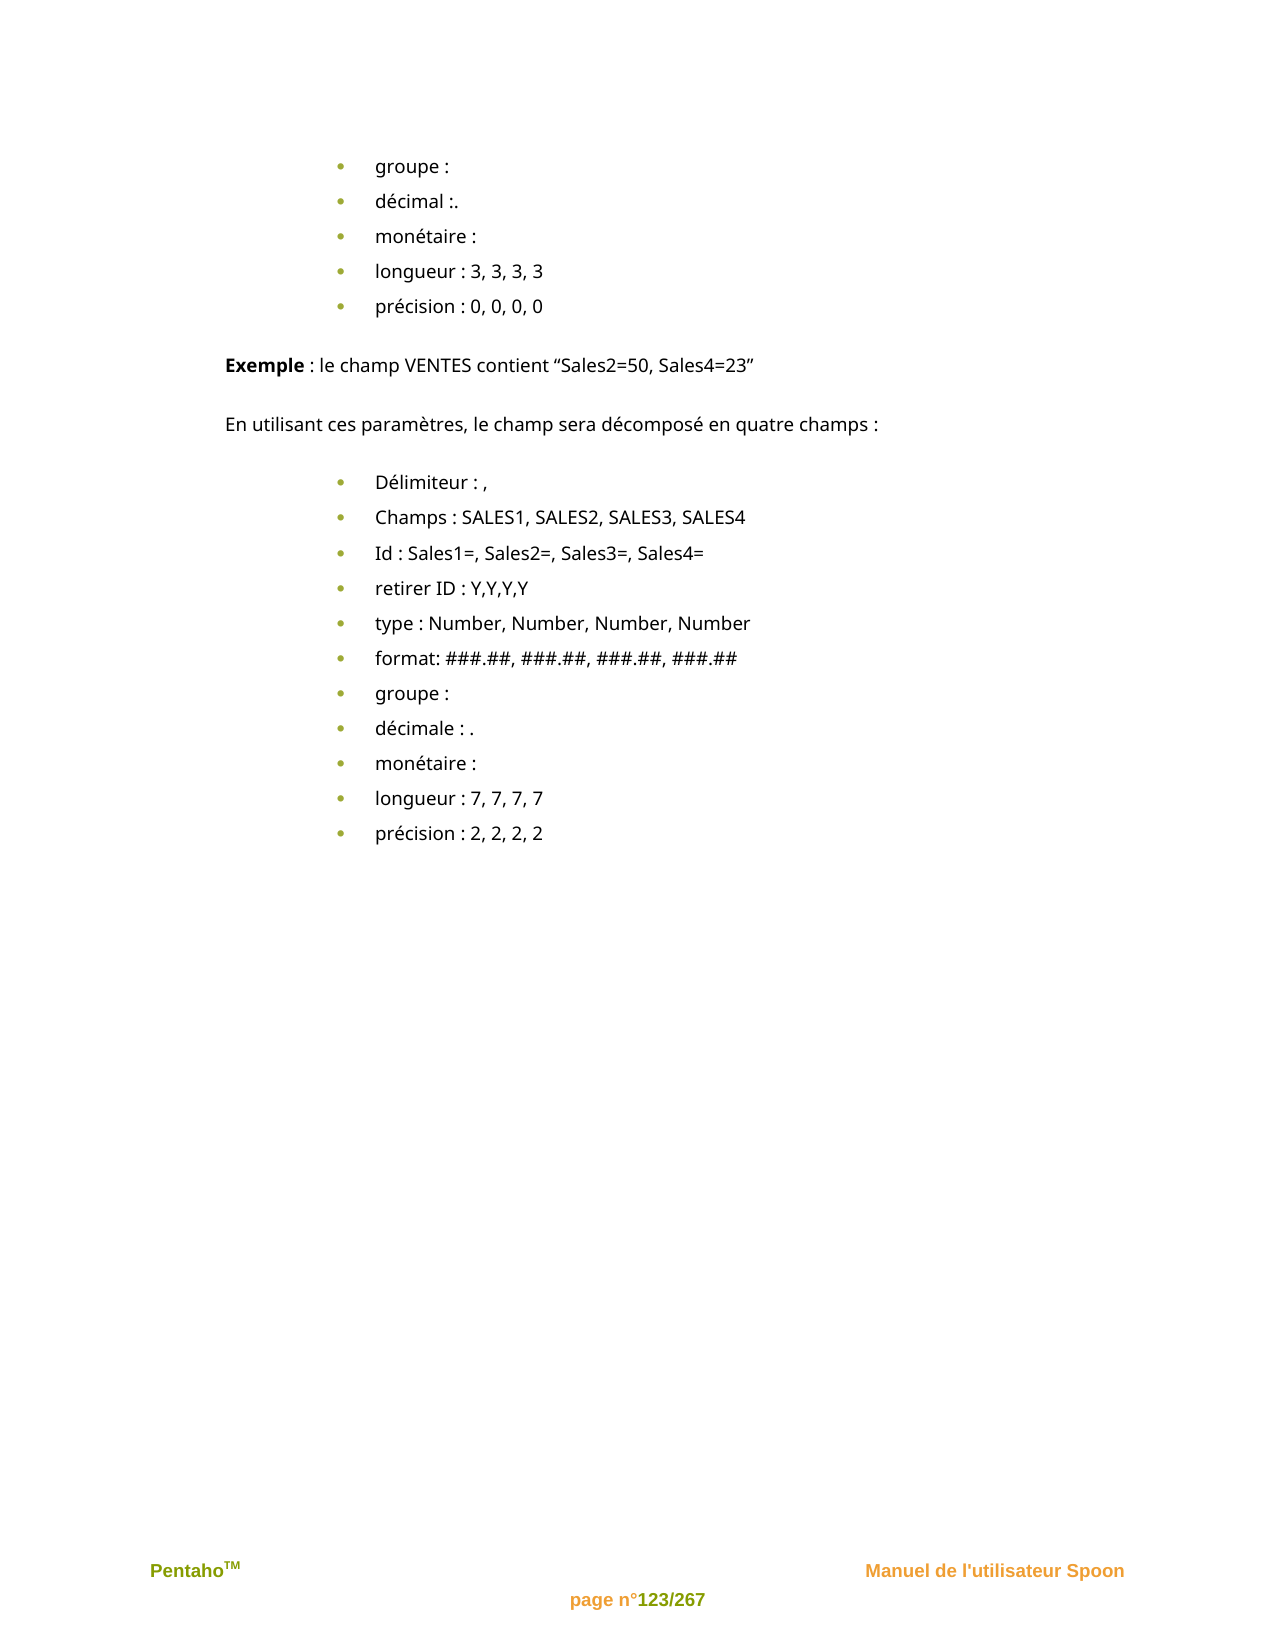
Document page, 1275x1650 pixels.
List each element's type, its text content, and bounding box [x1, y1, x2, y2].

list monétaire : [337, 747, 1125, 776]
list groupe : [337, 150, 1125, 179]
list décimal :. [337, 185, 1125, 214]
list précision : 0, 0, 0, 0 [337, 290, 1125, 319]
list retirer ID : Y,Y,Y,Y [337, 572, 1125, 601]
list précision : 2, 2, 2, 2 [337, 817, 1125, 847]
list monétaire : [337, 220, 1125, 249]
list groupe : [337, 677, 1125, 706]
list type : Number, Number, Number, Number [337, 607, 1125, 636]
list Id : Sales1=, Sales2=, Sales3=, Sales4= [337, 537, 1125, 566]
text Exemple : le champ VENTES contient “Sales2=50, Sales4=23” [225, 349, 1125, 378]
list Champs : SALES1, SALES2, SALES3, SALES4 [337, 501, 1125, 531]
list longueur : 7, 7, 7, 7 [337, 782, 1125, 811]
list Délimiteur : , [337, 466, 1125, 496]
list décimale : . [337, 712, 1125, 741]
list longueur : 3, 3, 3, 3 [337, 255, 1125, 284]
list format: ###.##, ###.##, ###.##, ###.## [337, 642, 1125, 671]
text En utilisant ces paramètres, le champ sera décomposé en quatre champs : [225, 408, 1125, 437]
